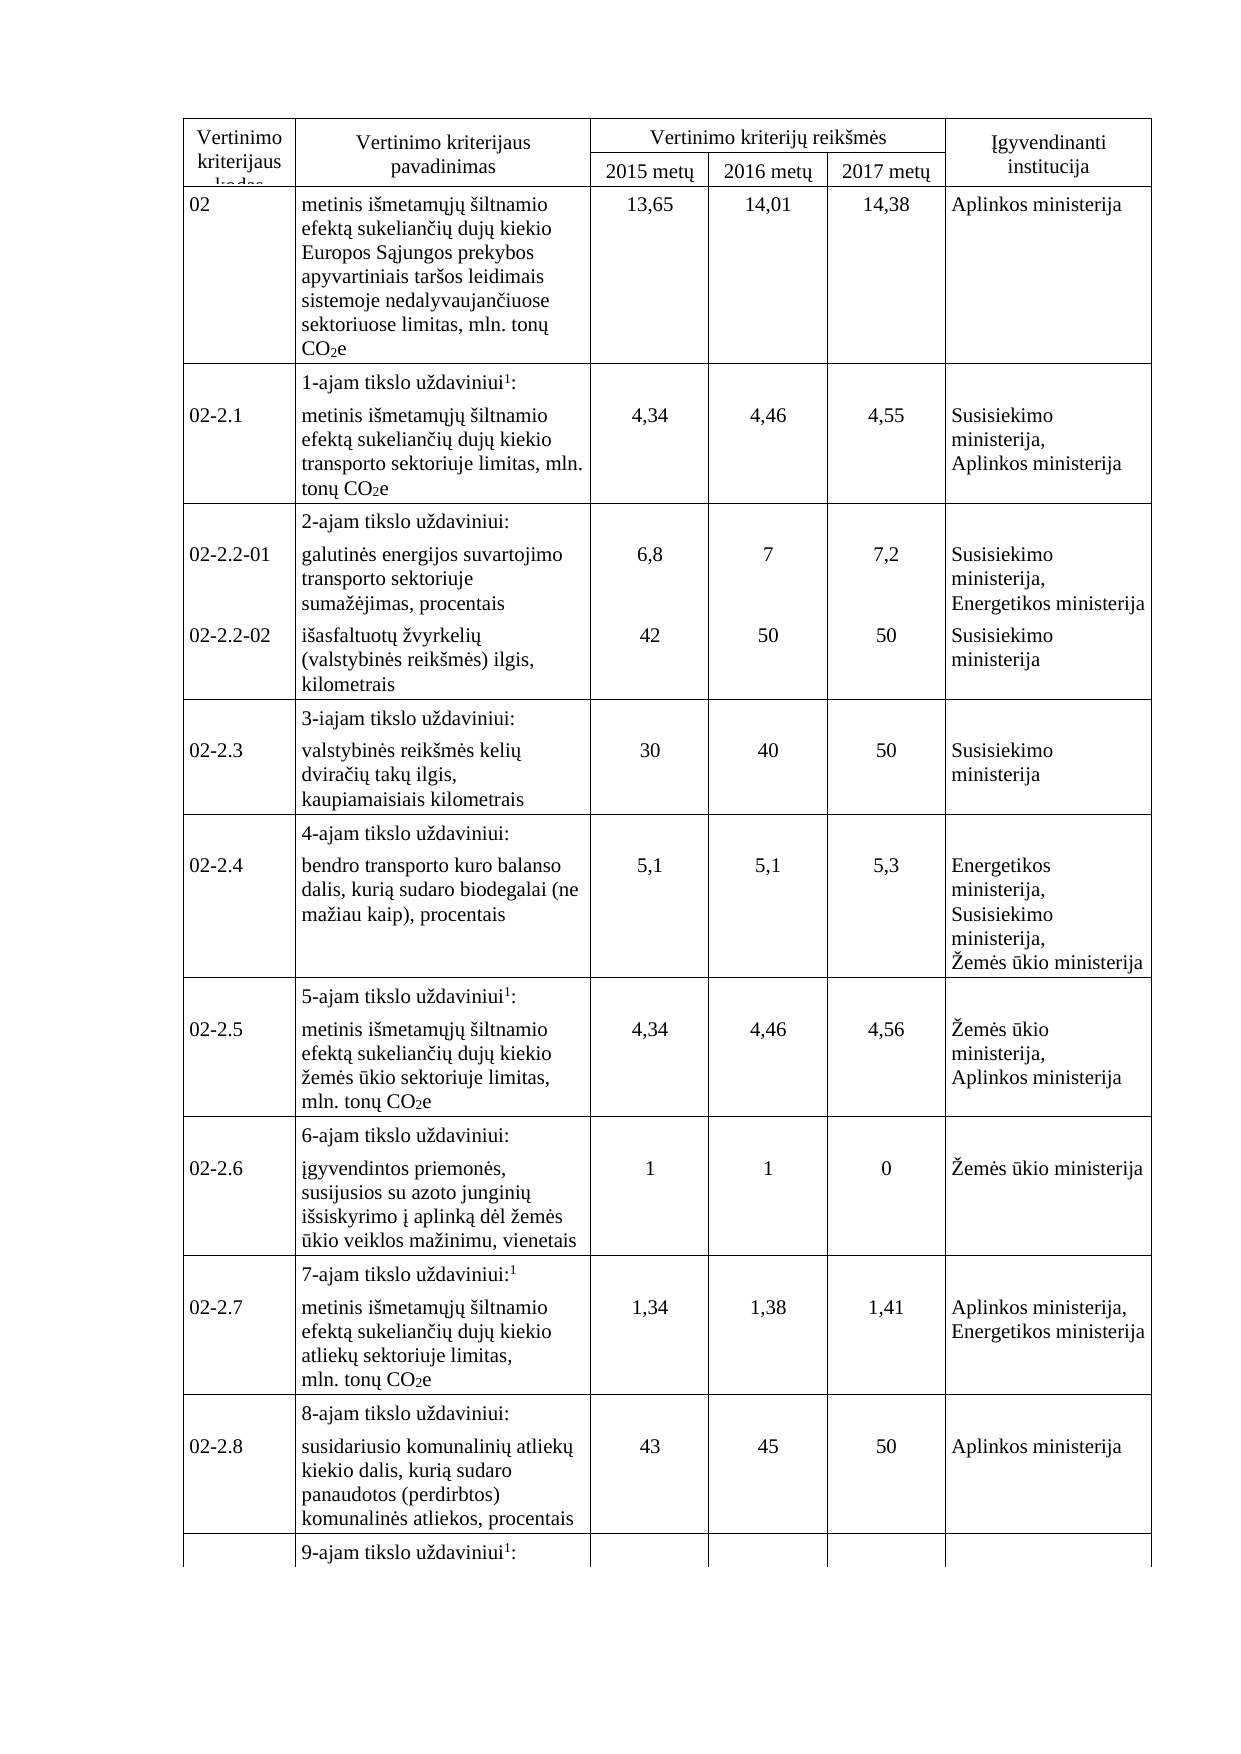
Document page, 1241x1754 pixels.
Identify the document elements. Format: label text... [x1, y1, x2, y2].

table_cell 02 [184, 187, 295, 363]
table_cell [828, 1395, 945, 1428]
table_cell 7 [709, 536, 827, 617]
table_cell 1 [591, 1150, 708, 1255]
table_cell 4,55 [828, 397, 945, 502]
table_cell [709, 978, 827, 1011]
table_cell valstybinės reikšmės kelių dviračių takų ilgis, kaupiamaisiais kilometrais [296, 733, 590, 813]
table_cell 8-ajam tikslo uždaviniui: [296, 1395, 590, 1428]
table_cell [591, 700, 708, 732]
table_cell [591, 815, 708, 847]
table_cell 02-2.1 [184, 397, 295, 502]
table_cell [184, 1395, 295, 1428]
table_cell [828, 1256, 945, 1289]
table_cell Aplinkos ministerija, Energetikos ministerija [946, 1289, 1151, 1394]
table_cell 4,34 [591, 1011, 708, 1116]
table_cell 02-2.2-01 [184, 536, 295, 617]
table_cell susidariusio komunalinių atliekų kiekio dalis, kurią sudaro panaudotos (perdirbtos) komunalinės atliekos, procentais [296, 1428, 590, 1533]
table_cell [184, 364, 295, 397]
table_header Vertinimo kriterijaus pavadinimas [296, 119, 590, 186]
table_cell 6-ajam tikslo uždaviniui: [296, 1117, 590, 1149]
table_cell 02-2.4 [184, 848, 295, 977]
table_cell [591, 1117, 708, 1149]
table_cell 30 [591, 733, 708, 813]
table_cell Energetikos ministerija, Susisiekimo ministerija, Žemės ūkio ministerija [946, 848, 1151, 977]
table_cell [591, 1395, 708, 1428]
table_cell [709, 1534, 827, 1567]
table_cell [709, 700, 827, 732]
table_cell 3-iajam tikslo uždaviniui: [296, 700, 590, 732]
table_cell [591, 364, 708, 397]
table_cell 4,46 [709, 397, 827, 502]
table_cell [946, 1534, 1151, 1567]
table_cell bendro transporto kuro balanso dalis, kurią sudaro biodegalai (ne mažiau kaip), procentais [296, 848, 590, 977]
table_cell [709, 1117, 827, 1149]
table_cell 1,41 [828, 1289, 945, 1394]
table_cell 02-2.8 [184, 1428, 295, 1533]
table_cell [946, 978, 1151, 1011]
table_cell 5,3 [828, 848, 945, 977]
table_cell 5,1 [591, 848, 708, 977]
table_cell [946, 504, 1151, 536]
table_cell 14,01 [709, 187, 827, 363]
table_cell 1-ajam tikslo uždaviniui1: [296, 364, 590, 397]
table_cell [946, 1117, 1151, 1149]
table_cell [828, 364, 945, 397]
table_cell 02-2.2-02 [184, 618, 295, 698]
table_cell 42 [591, 618, 708, 698]
table_cell metinis išmetamųjų šiltnamio efektą sukeliančių dujų kiekio žemės ūkio sektoriuje limitas, mln. tonų CO2e [296, 1011, 590, 1116]
table_cell [591, 978, 708, 1011]
table_cell 4-ajam tikslo uždaviniui: [296, 815, 590, 847]
table_cell [946, 1395, 1151, 1428]
table_cell [591, 504, 708, 536]
table_cell 2015 metų [591, 153, 708, 186]
table_cell [709, 1256, 827, 1289]
table_cell 13,65 [591, 187, 708, 363]
table_cell 4,56 [828, 1011, 945, 1116]
table_cell 2-ajam tikslo uždaviniui: [296, 504, 590, 536]
table_cell 7,2 [828, 536, 945, 617]
table_cell 50 [828, 733, 945, 813]
table_cell 4,46 [709, 1011, 827, 1116]
table_cell Žemės ūkio ministerija, Aplinkos ministerija [946, 1011, 1151, 1116]
table_cell metinis išmetamųjų šiltnamio efektą sukeliančių dujų kiekio Europos Sąjungos prekybos apyvartiniais taršos leidimais sistemoje nedalyvaujančiuose sektoriuose limitas, mln. tonų CO2e [296, 187, 590, 363]
table_cell 7-ajam tikslo uždaviniui:1 [296, 1256, 590, 1289]
table_cell 50 [828, 618, 945, 698]
table_cell [709, 1395, 827, 1428]
table_cell [946, 1256, 1151, 1289]
table_cell išasfaltuotų žvyrkelių (valstybinės reikšmės) ilgis, kilometrais [296, 618, 590, 698]
table_cell [828, 1117, 945, 1149]
table_cell 02-2.6 [184, 1150, 295, 1255]
table_cell [184, 1534, 295, 1567]
table_cell Susisiekimo ministerija [946, 733, 1151, 813]
table_cell 0 [828, 1150, 945, 1255]
table_cell [828, 1534, 945, 1567]
table_cell Susisiekimo ministerija, Aplinkos ministerija [946, 397, 1151, 502]
table_cell metinis išmetamųjų šiltnamio efektą sukeliančių dujų kiekio transporto sektoriuje limitas, mln. tonų CO2e [296, 397, 590, 502]
table_cell 4,34 [591, 397, 708, 502]
table_cell [828, 815, 945, 847]
table_cell Susisiekimo ministerija, Energetikos ministerija [946, 536, 1151, 617]
table_cell [709, 504, 827, 536]
table_cell Aplinkos ministerija [946, 187, 1151, 363]
table_cell 02-2.5 [184, 1011, 295, 1116]
table_cell 02-2.7 [184, 1289, 295, 1394]
table_cell [946, 364, 1151, 397]
table_cell [184, 1256, 295, 1289]
table_cell 14,38 [828, 187, 945, 363]
table_cell 40 [709, 733, 827, 813]
table_cell [946, 700, 1151, 732]
table_cell 1,38 [709, 1289, 827, 1394]
table_cell 9-ajam tikslo uždaviniui1: [296, 1534, 590, 1567]
table_cell 43 [591, 1428, 708, 1533]
table_cell įgyvendintos priemonės, susijusios su azoto junginių išsiskyrimo į aplinką dėl žemės ūkio veiklos mažinimu, vienetais [296, 1150, 590, 1255]
table_cell 2017 metų [828, 153, 945, 186]
table_cell [828, 978, 945, 1011]
table_cell galutinės energijos suvartojimo transporto sektoriuje sumažėjimas, procentais [296, 536, 590, 617]
table_cell [184, 1117, 295, 1149]
table_cell [591, 1256, 708, 1289]
table_cell 5,1 [709, 848, 827, 977]
table_cell [184, 978, 295, 1011]
table_cell [946, 815, 1151, 847]
table_cell [184, 504, 295, 536]
table_cell 6,8 [591, 536, 708, 617]
table_cell 1,34 [591, 1289, 708, 1394]
table_cell Susisiekimo ministerija [946, 618, 1151, 698]
table_cell [184, 700, 295, 732]
table_header Įgyvendinanti institucija [946, 119, 1151, 186]
table_header Vertinimo kriterijaus kodas [184, 119, 295, 186]
table_cell [828, 504, 945, 536]
table_cell [828, 700, 945, 732]
table_cell Aplinkos ministerija [946, 1428, 1151, 1533]
table_cell [184, 815, 295, 847]
table_header Vertinimo kriterijų reikšmės [591, 119, 945, 152]
table_cell 50 [828, 1428, 945, 1533]
table_cell [709, 815, 827, 847]
table_cell 45 [709, 1428, 827, 1533]
table_cell [591, 1534, 708, 1567]
table_cell 1 [709, 1150, 827, 1255]
table_cell [709, 364, 827, 397]
table_cell 02-2.3 [184, 733, 295, 813]
table_cell metinis išmetamųjų šiltnamio efektą sukeliančių dujų kiekio atliekų sektoriuje limitas, mln. tonų CO2e [296, 1289, 590, 1394]
table_cell 50 [709, 618, 827, 698]
table_cell 5-ajam tikslo uždaviniui1: [296, 978, 590, 1011]
table_cell Žemės ūkio ministerija [946, 1150, 1151, 1255]
table_cell 2016 metų [709, 153, 827, 186]
